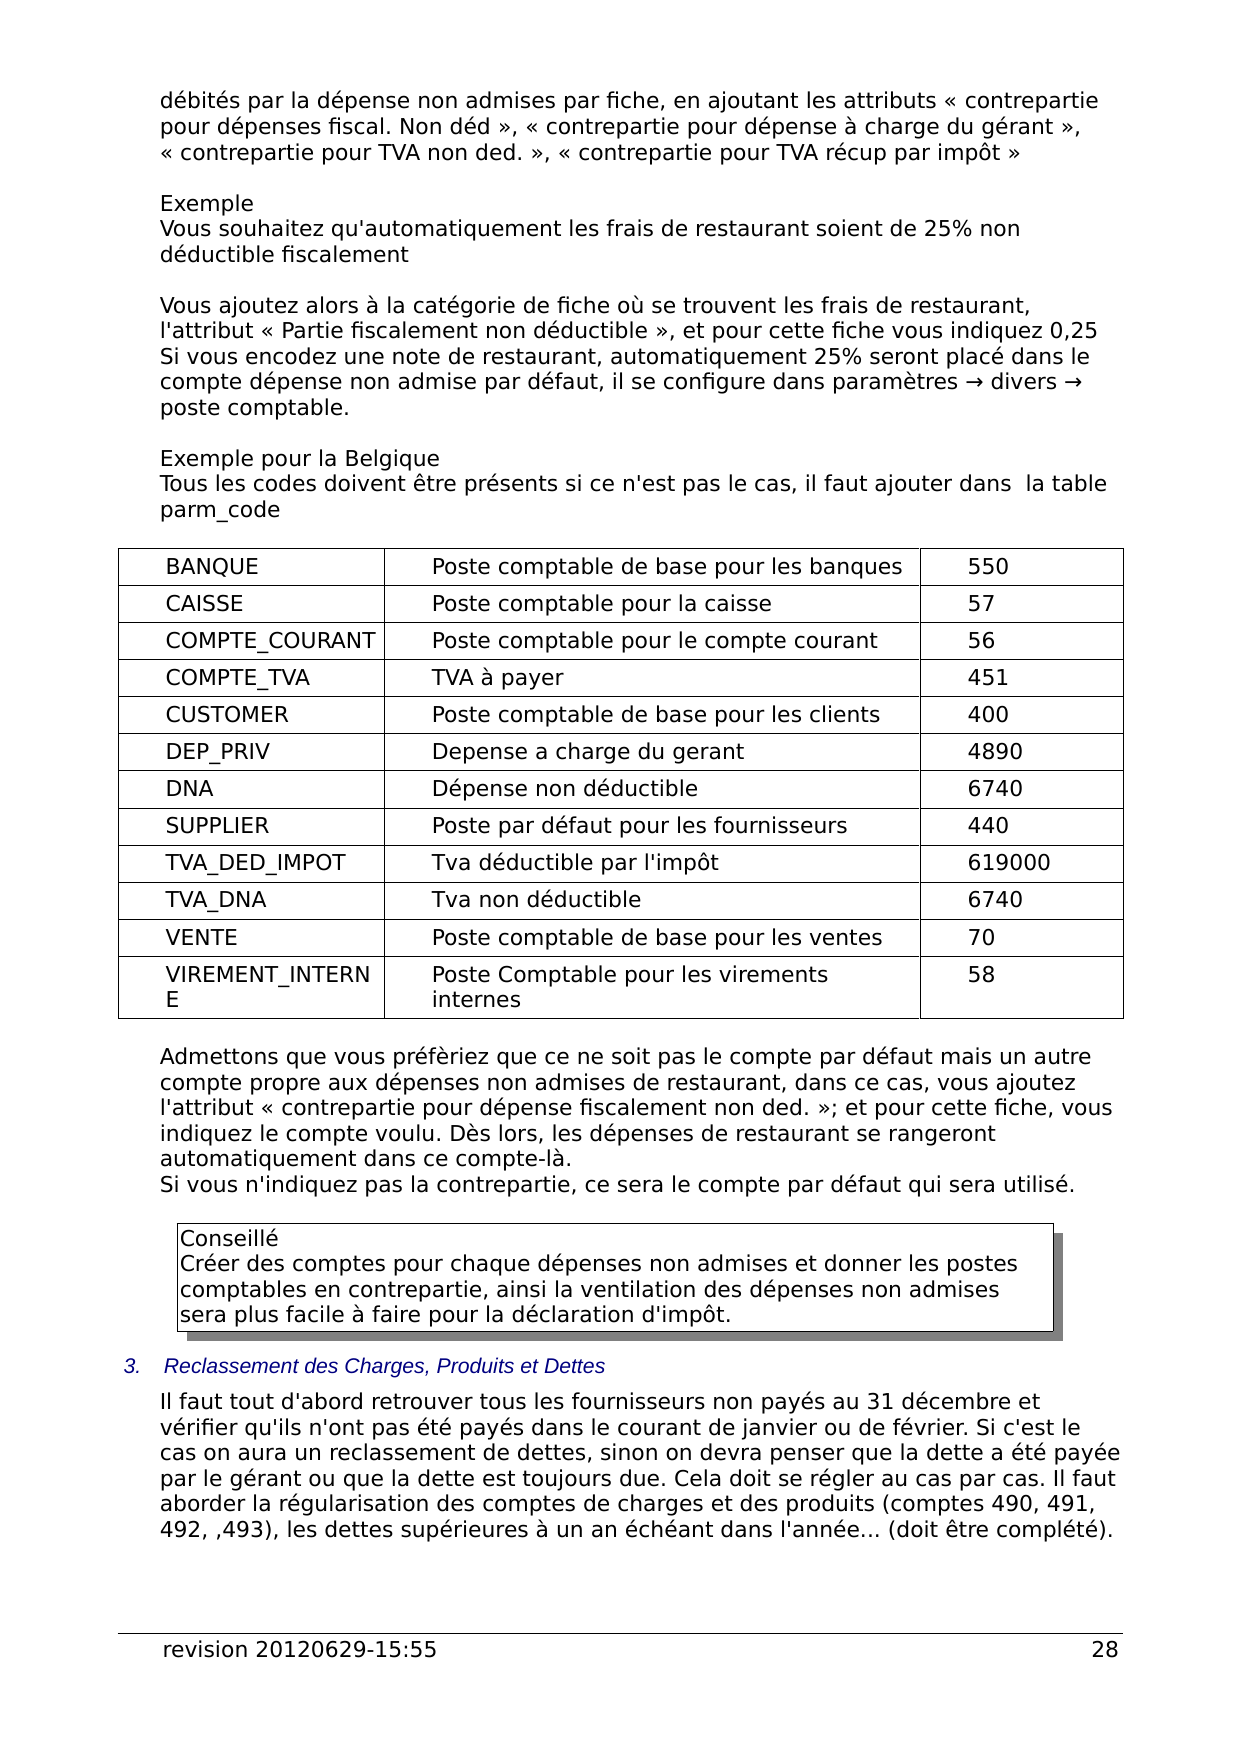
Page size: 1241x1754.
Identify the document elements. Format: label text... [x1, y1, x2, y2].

table_header BANQUE [119, 549, 384, 585]
table_cell VIREMENT_INTERNE [119, 957, 384, 1018]
table_cell Poste comptable de base pour les clients [385, 697, 919, 733]
text Il faut tout d'abord retrouver tous les fournisseurs non payés au 31 décembre et vérifier qu'ils n'ont pas été payés dans le courant de janvier ou de février. Si c'est le cas on aura un reclassement de dettes, sinon on devra penser que la dette a été payée par le gérant ou que la dette est toujours due. Cela doit se régler au cas par cas. Il faut aborder la régularisation des comptes de charges et des produits (comptes 490, 491, 492, ,493), les dettes supérieures à un an échéant dans l'année... (doit être complété). [159, 1389, 1123, 1543]
text Vous souhaitez qu'automatiquement les frais de restaurant soient de 25% non déductible fiscalement [159, 216, 1123, 267]
table_cell COMPTE_COURANT [119, 623, 384, 659]
table_cell TVA_DNA [119, 883, 384, 919]
table_cell 440 [921, 809, 1123, 845]
table_cell Poste comptable de base pour les ventes [385, 920, 919, 956]
table_cell 400 [921, 697, 1123, 733]
table_cell Depense a charge du gerant [385, 734, 919, 770]
table_cell Poste comptable pour le compte courant [385, 623, 919, 659]
table_cell 70 [921, 920, 1123, 956]
table_cell DEP_PRIV [119, 734, 384, 770]
table_header Poste comptable de base pour les banques [385, 549, 919, 585]
table_cell SUPPLIER [119, 809, 384, 845]
table_cell 4890 [921, 734, 1123, 770]
table_header 550 [921, 549, 1123, 585]
table_cell TVA à payer [385, 660, 919, 696]
text Si vous encodez une note de restaurant, automatiquement 25% seront placé dans le compte dépense non admise par défaut, il se configure dans paramètres → divers → poste comptable. [159, 344, 1123, 420]
text Vous ajoutez alors à la catégorie de fiche où se trouvent les frais de restaurant, l'attribut « Partie fiscalement non déductible », et pour cette fiche vous indiquez 0,25 [159, 293, 1123, 344]
table_cell 6740 [921, 883, 1123, 919]
table_cell Tva déductible par l'impôt [385, 846, 919, 882]
subtitle Reclassement des Charges, Produits et Dettes [117, 1353, 1123, 1378]
table_cell CUSTOMER [119, 697, 384, 733]
table_cell 57 [921, 586, 1123, 622]
table_cell 6740 [921, 771, 1123, 808]
table_cell Dépense non déductible [385, 771, 919, 808]
table_cell COMPTE_TVA [119, 660, 384, 696]
table_cell Poste comptable pour la caisse [385, 586, 919, 622]
table_cell Tva non déductible [385, 883, 919, 919]
table_cell TVA_DED_IMPOT [119, 846, 384, 882]
table_cell DNA [119, 771, 384, 808]
table_cell CAISSE [119, 586, 384, 622]
text débités par la dépense non admises par fiche, en ajoutant les attributs « contrepartie pour dépenses fiscal. Non déd », « contrepartie pour dépense à charge du gérant », « contrepartie pour TVA non ded. », « contrepartie pour TVA récup par impôt » [159, 88, 1123, 165]
text Admettons que vous préfèriez que ce ne soit pas le compte par défaut mais un autre compte propre aux dépenses non admises de restaurant, dans ce cas, vous ajoutez l'attribut « contrepartie pour dépense fiscalement non ded. »; et pour cette fiche, vous indiquez le compte voulu. Dès lors, les dépenses de restaurant se rangeront automatiquement dans ce compte-là. [159, 1044, 1123, 1172]
table_cell Poste Comptable pour les virements internes [385, 957, 919, 1018]
text Si vous n'indiquez pas la contrepartie, ce sera le compte par défaut qui sera utilisé. [159, 1172, 1123, 1197]
table_cell 451 [921, 660, 1123, 696]
text Créer des comptes pour chaque dépenses non admises et donner les postes comptables en contrepartie, ainsi la ventilation des dépenses non admises sera plus facile à faire pour la déclaration d'impôt. [178, 1248, 1053, 1331]
text Exemple [159, 191, 1123, 216]
text Exemple pour la Belgique [159, 446, 1123, 471]
table_cell VENTE [119, 920, 384, 956]
text Tous les codes doivent être présents si ce n'est pas le cas, il faut ajouter dans la table parm_code [159, 471, 1123, 522]
table_cell 619000 [921, 846, 1123, 882]
table_cell 56 [921, 623, 1123, 659]
text Conseillé [178, 1224, 1053, 1248]
table_cell 58 [921, 957, 1123, 1018]
table_cell Poste par défaut pour les fournisseurs [385, 809, 919, 845]
